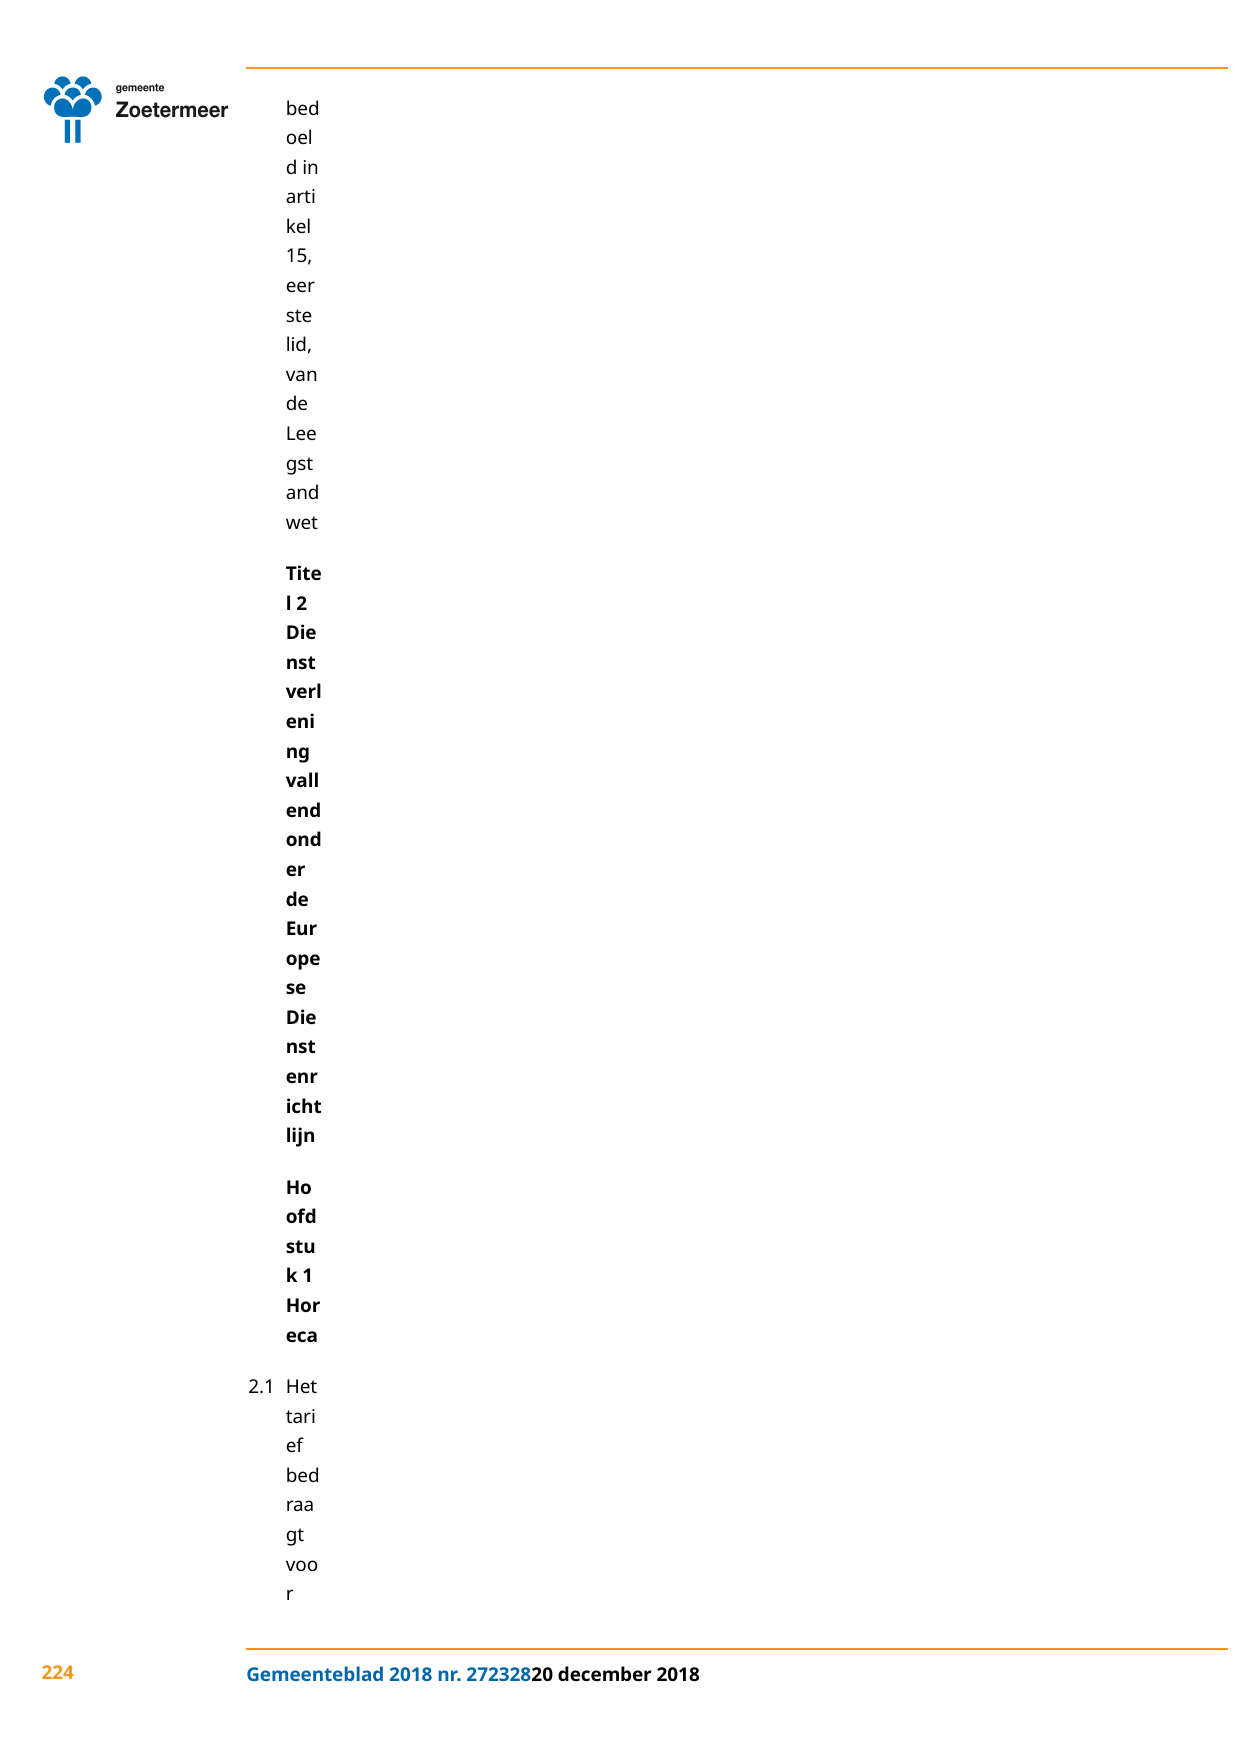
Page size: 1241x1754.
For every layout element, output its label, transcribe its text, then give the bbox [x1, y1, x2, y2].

table_cell [286, 1148, 323, 1174]
table_cell [323, 560, 361, 1148]
table_cell [323, 95, 361, 535]
table_cell Hoofdstuk 1 Horeca [286, 1174, 323, 1348]
table_cell [361, 1148, 398, 1174]
table_cell [361, 560, 398, 1148]
picture [41, 47, 231, 172]
table_cell [361, 1373, 398, 1606]
table_cell [361, 535, 398, 560]
table_cell [323, 1148, 361, 1174]
table_cell [361, 95, 398, 535]
table_cell [248, 560, 286, 1148]
table_cell [323, 1373, 361, 1606]
table_cell [248, 1148, 286, 1174]
table_cell Het tarief bedraagt voor [286, 1373, 323, 1606]
table_cell [248, 95, 286, 535]
table_cell [248, 535, 286, 560]
table_cell [248, 1348, 286, 1373]
table_cell [361, 1174, 398, 1348]
table_cell Titel 2 Dienstverlening vallend onder de Europese Dienstenrichtlijn [286, 560, 323, 1148]
table_cell [323, 1174, 361, 1348]
table_cell bedoeld in artikel 15, eerste lid, van de Leegstandwet [286, 95, 323, 535]
table_cell [248, 1174, 286, 1348]
table_cell [323, 535, 361, 560]
table_cell [323, 1348, 361, 1373]
table_cell [286, 535, 323, 560]
table_cell [286, 1348, 323, 1373]
table_cell 2.1 [248, 1373, 286, 1606]
table_cell [361, 1348, 398, 1373]
